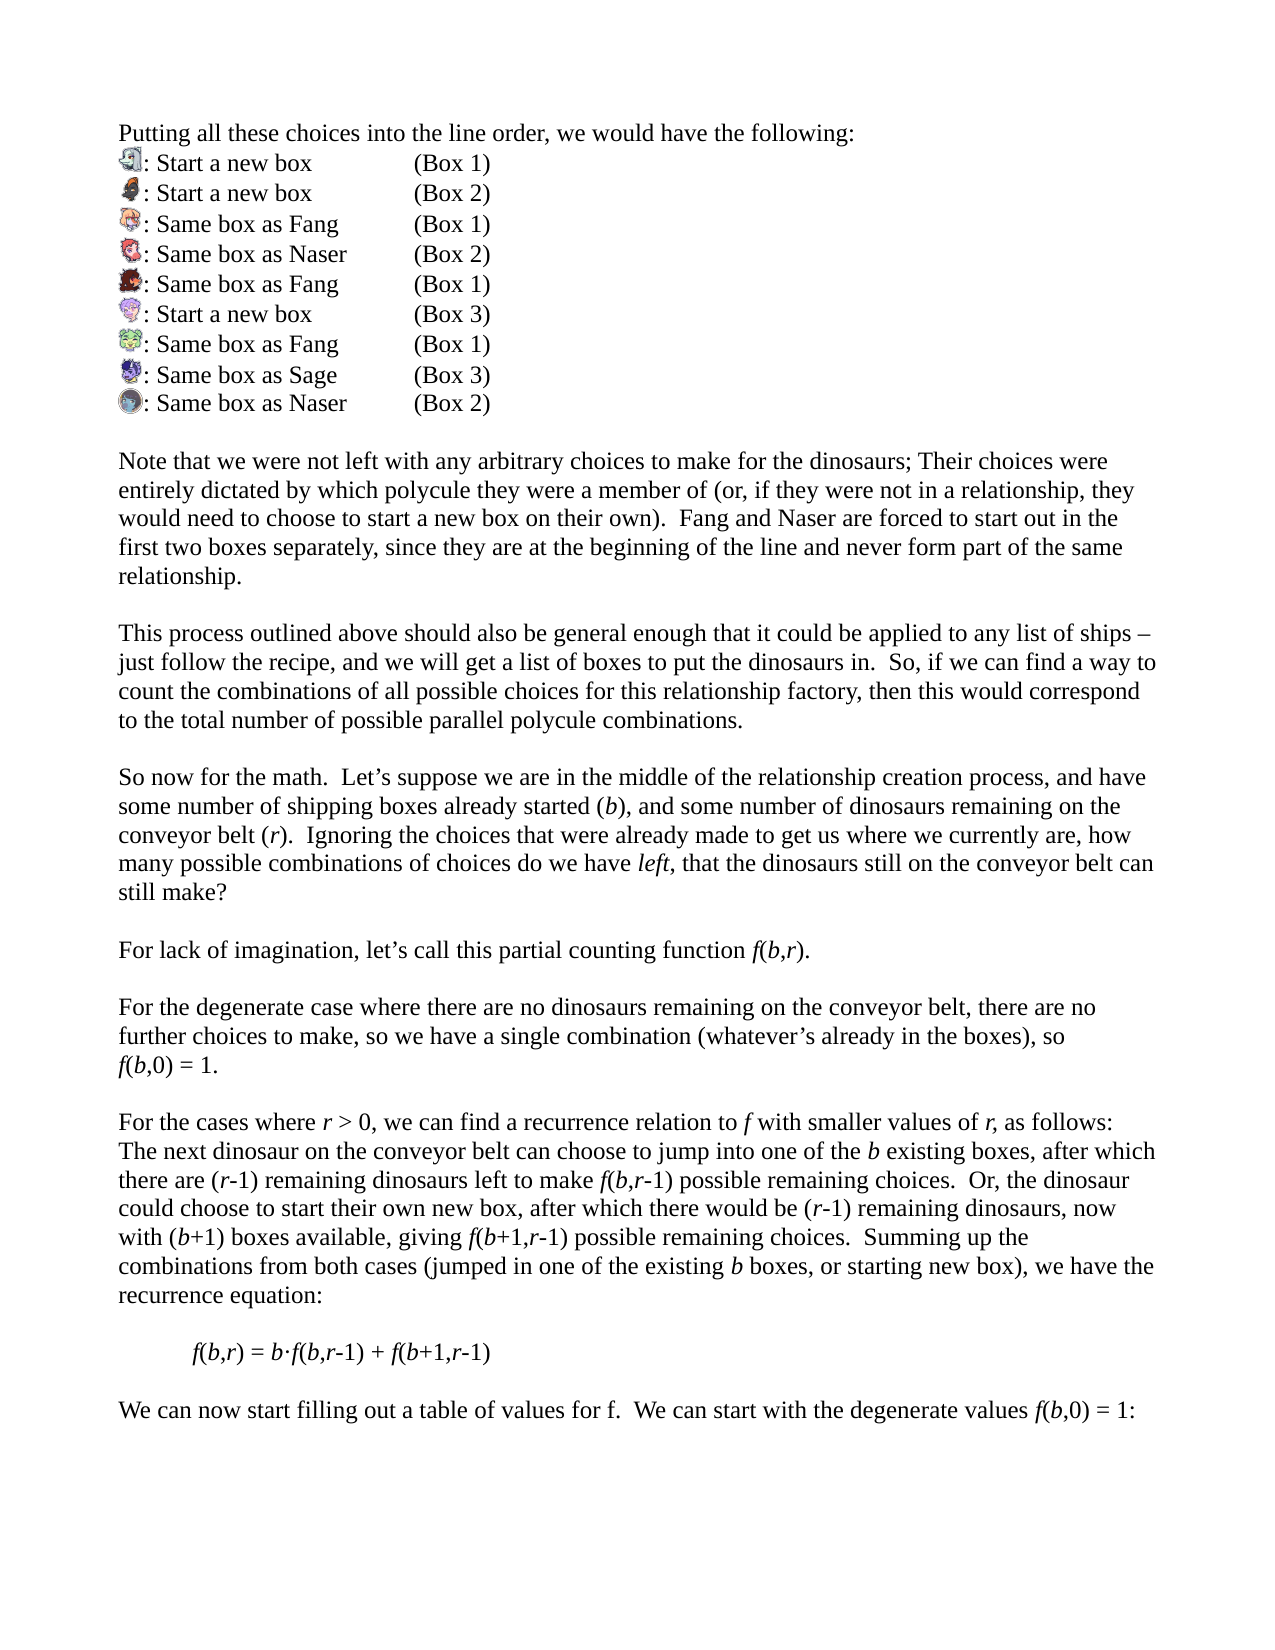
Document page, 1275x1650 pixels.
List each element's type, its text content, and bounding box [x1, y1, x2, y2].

text We can now start filling out a table of values for f. We can start with the degenerate values f(b,0) = 1: [118, 1395, 1157, 1423]
text : Same box as Naser (Box 2) [118, 388, 1157, 417]
text : Start a new box (Box 1) [118, 147, 1157, 177]
text Putting all these choices into the line order, we would have the following: [118, 118, 1157, 147]
picture [118, 237, 143, 263]
text For the cases where r > 0, we can find a recurrence relation to f with smaller values of r, as follows: [118, 1107, 1157, 1136]
text So now for the math. Let’s suppose we are in the middle of the relationship creation process, and have some number of shipping boxes already started (b), and some number of dinosaurs remaining on the conveyor belt (r). Ignoring the choices that were already made to get us where we currently are, how many possible combinations of choices do we have left, that the dinosaurs still on the conveyor belt can still make? [118, 762, 1157, 906]
picture [118, 388, 143, 414]
picture [118, 146, 143, 172]
text : Start a new box (Box 2) [118, 177, 1157, 207]
picture [118, 177, 143, 202]
text : Same box as Naser (Box 2) [118, 237, 1157, 268]
picture [118, 297, 143, 323]
text f(b,0) = 1. [118, 1050, 1157, 1078]
picture [118, 207, 143, 232]
text f(b,r) = b·f(b,r-1) + f(b+1,r-1) [118, 1337, 1157, 1366]
text : Same box as Sage (Box 3) [118, 358, 1157, 388]
text Note that we were not left with any arbitrary choices to make for the dinosaurs; Their choices were entirely dictated by which polycule they were a member of (or, if they were not in a relationship, they would need to choose to start a new box on their own). Fang and Naser are forced to start out in the first two boxes separately, since they are at the beginning of the line and never form part of the same relationship. [118, 446, 1157, 590]
picture [118, 358, 143, 384]
text : Same box as Fang (Box 1) [118, 268, 1157, 298]
picture [118, 267, 143, 293]
text The next dinosaur on the conveyor belt can choose to jump into one of the b existing boxes, after which there are (r-1) remaining dinosaurs left to make f(b,r-1) possible remaining choices. Or, the dinosaur could choose to start their own new box, after which there would be (r-1) remaining dinosaurs, now with (b+1) boxes available, giving f(b+1,r-1) possible remaining choices. Summing up the combinations from both cases (jumped in one of the existing b boxes, or starting new box), we have the recurrence equation: [118, 1136, 1157, 1308]
picture [118, 328, 143, 353]
text : Start a new box (Box 3) [118, 298, 1157, 328]
text For the degenerate case where there are no dinosaurs remaining on the conveyor belt, there are no further choices to make, so we have a single combination (whatever’s already in the boxes), so [118, 992, 1157, 1050]
text : Same box as Fang (Box 1) [118, 328, 1157, 358]
text : Same box as Fang (Box 1) [118, 207, 1157, 237]
text This process outlined above should also be general enough that it could be applied to any list of ships – just follow the recipe, and we will get a list of boxes to put the dinosaurs in. So, if we can find a way to count the combinations of all possible choices for this relationship factory, then this would correspond to the total number of possible parallel polycule combinations. [118, 618, 1157, 733]
text For lack of imagination, let’s call this partial counting function f(b,r). [118, 935, 1157, 963]
